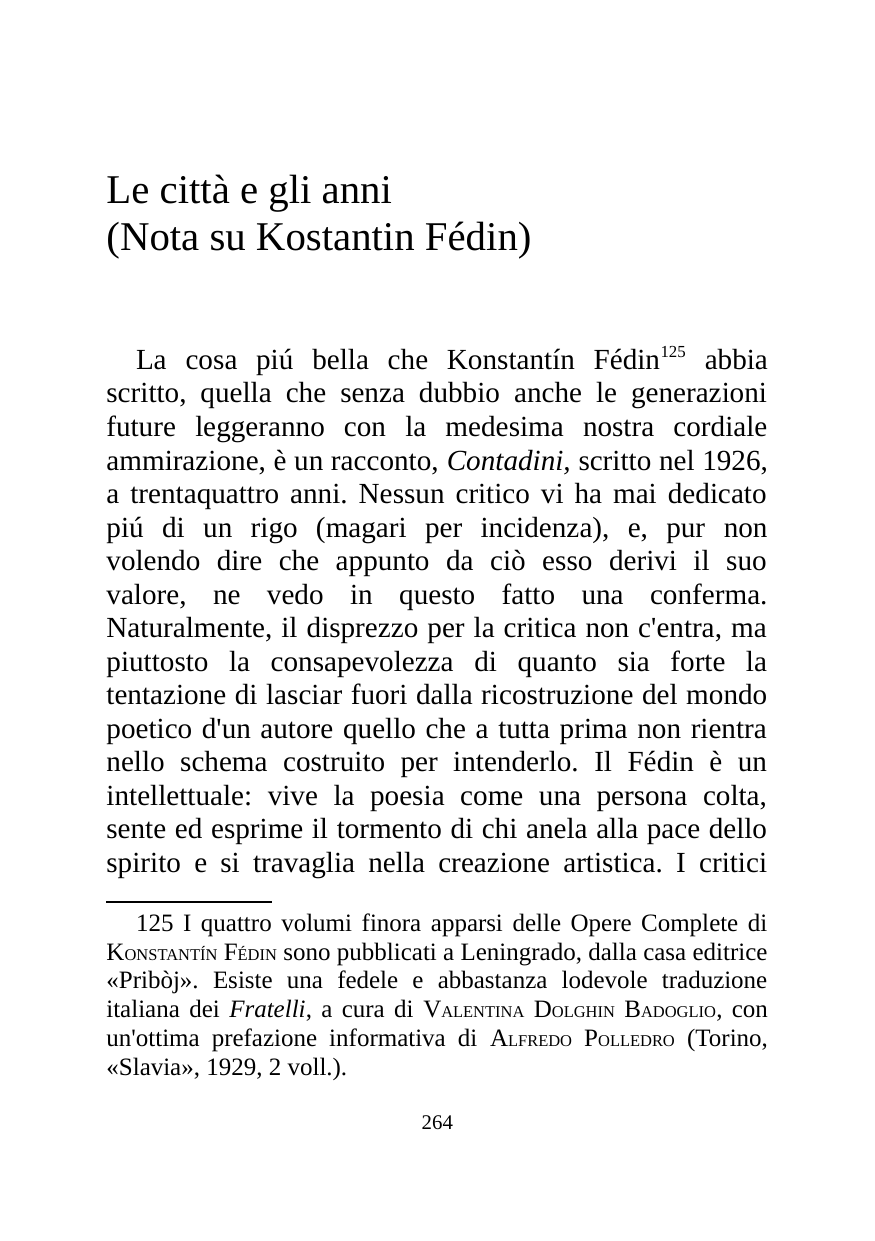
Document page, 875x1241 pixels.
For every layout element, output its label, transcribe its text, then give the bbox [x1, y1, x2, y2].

subtitle Le città e gli anni (Nota su Kostantin Fédin) [106, 165, 768, 259]
text La cosa piú bella che Konstantín Fédin abbia scritto, quella che senza dubbio anche le generazioni future leggeranno con la medesima nostra cordiale ammirazione, è un racconto, Contadini, scritto nel 1926, a trentaquattro anni. Nessun critico vi ha mai dedicato piú di un rigo (magari per incidenza), e, pur non volendo dire che appunto da ciò esso derivi il suo valore, ne vedo in questo fatto una conferma. Naturalmente, il disprezzo per la critica non c'entra, ma piuttosto la consapevolezza di quanto sia forte la tentazione di lasciar fuori dalla ricostruzione del mondo poetico d'un autore quello che a tutta prima non rientra nello schema costruito per intenderlo. Il Fédin è un intellettuale: vive la poesia come una persona colta, sente ed esprime il tormento di chi anela alla pace dello spirito e si travaglia nella creazione artistica. I critici [106, 342, 768, 879]
text I quattro volumi finora apparsi delle Opere Complete di Konstantín Fédin sono pubblicati a Leningrado, dalla casa editrice «Pribòj». Esiste una fedele e abbastanza lodevole traduzione italiana dei Fratelli, a cura di Valentina Dolghin Badoglio, con un'ottima prefazione informativa di Alfredo Polledro (Torino, «Slavia», 1929, 2 voll.). [106, 908, 768, 1080]
